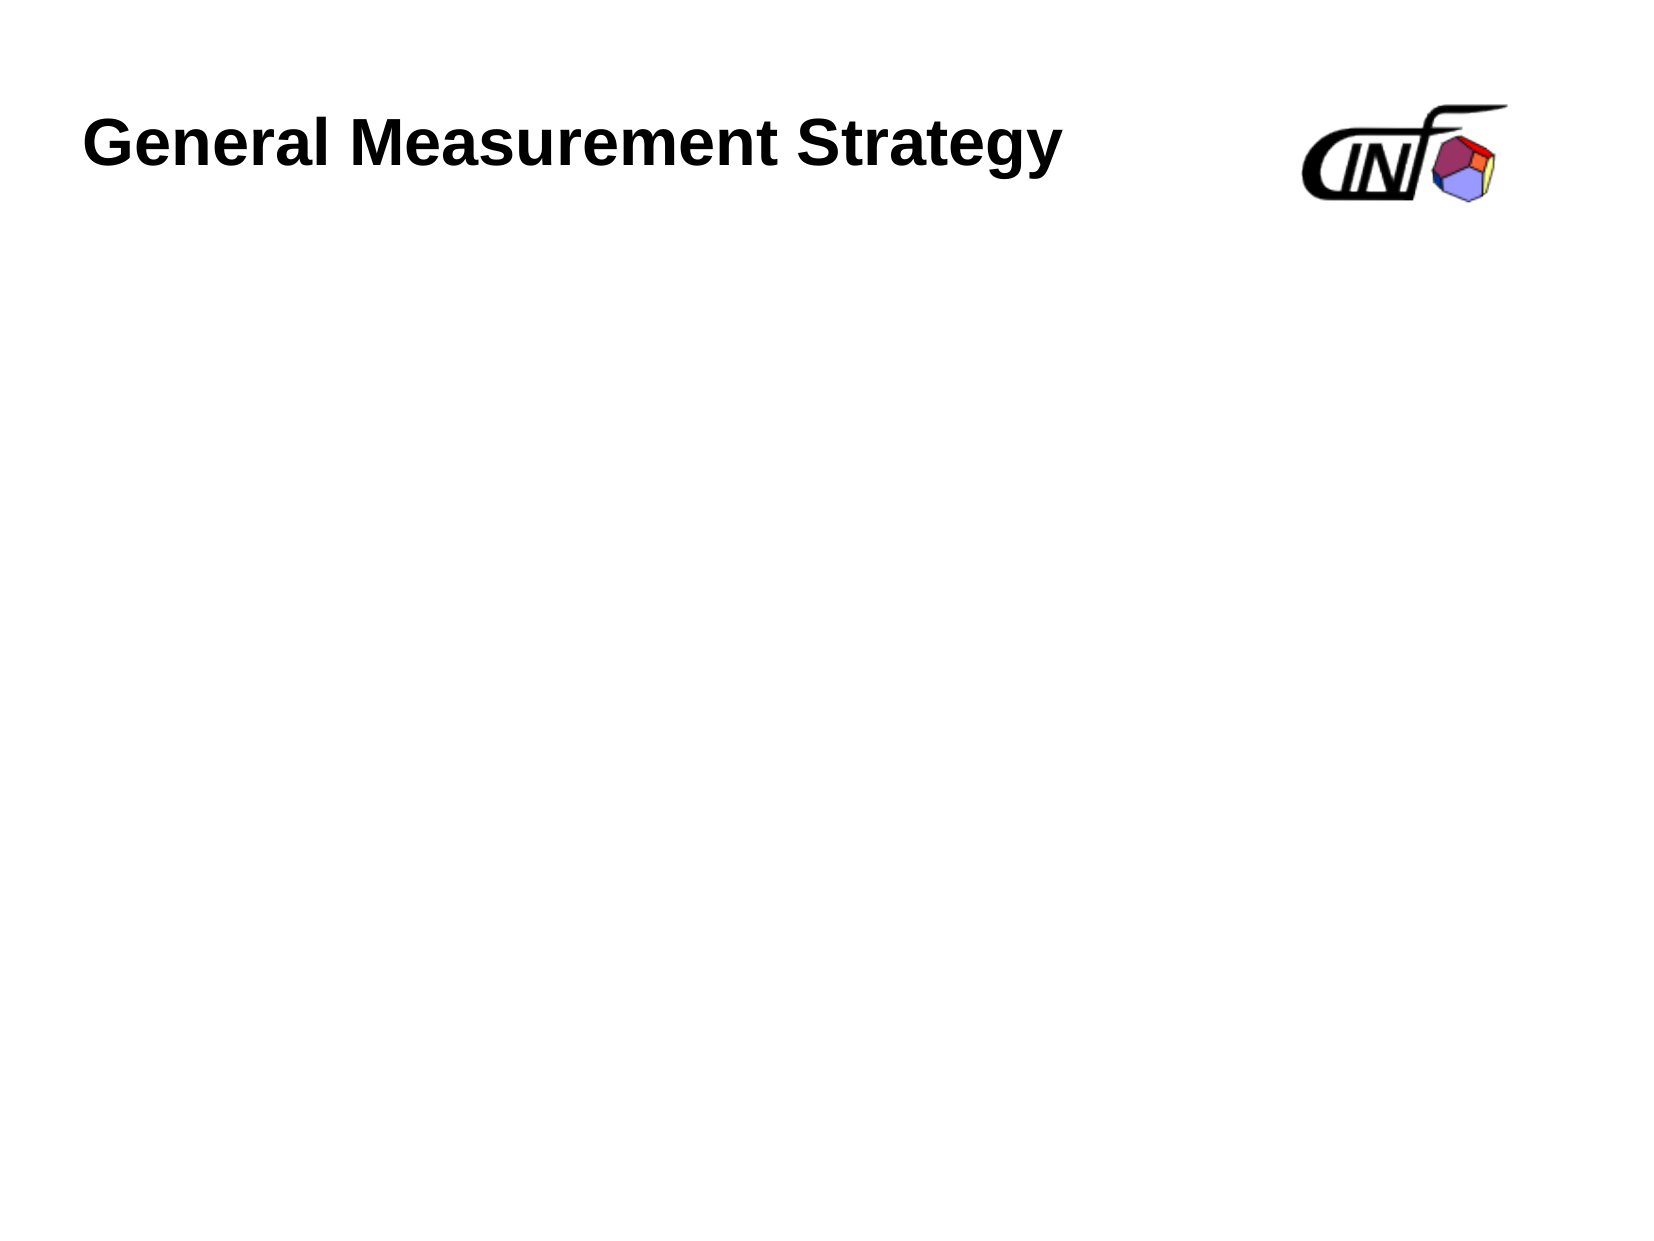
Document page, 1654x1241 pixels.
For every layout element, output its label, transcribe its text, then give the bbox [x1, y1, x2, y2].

title General Measurement Strategy [82, 75, 1571, 211]
